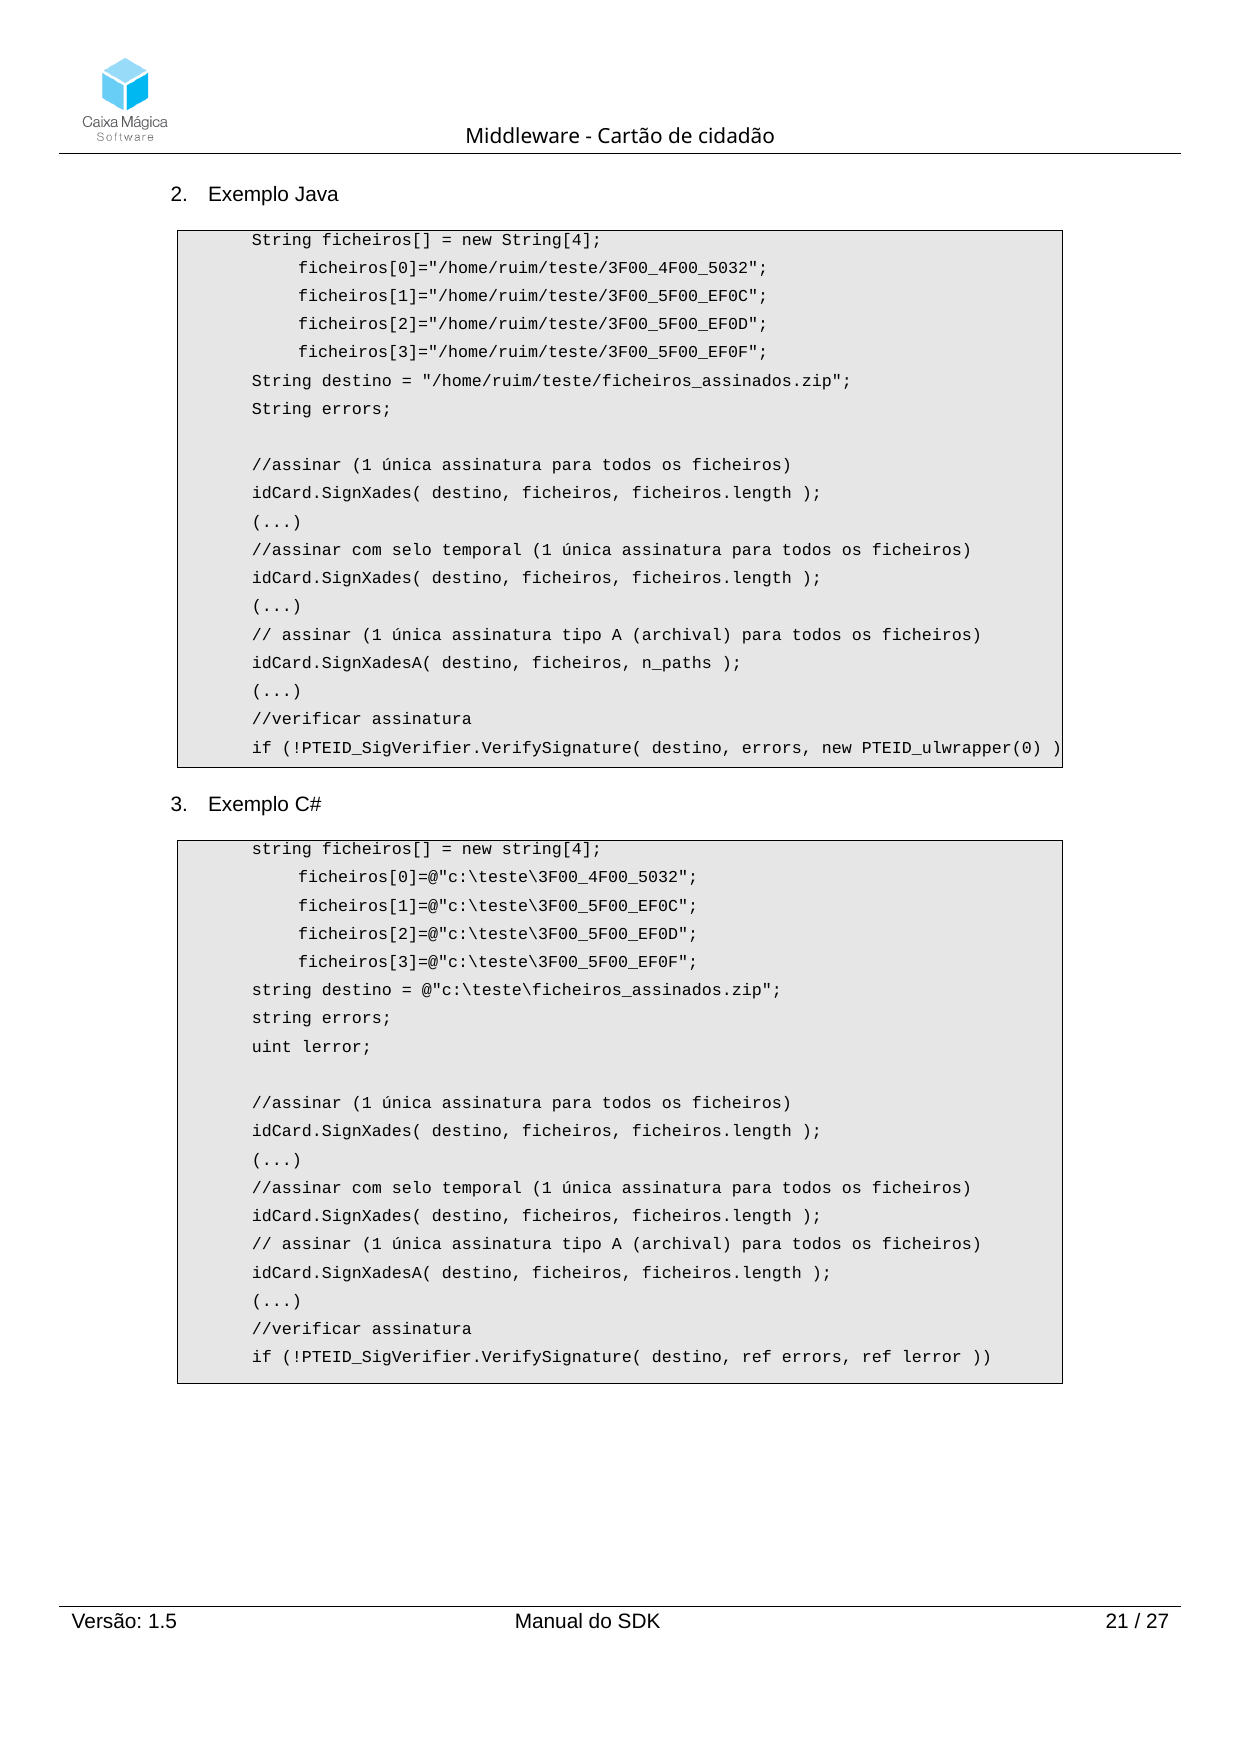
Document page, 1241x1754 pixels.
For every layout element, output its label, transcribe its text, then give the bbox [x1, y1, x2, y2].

list idCard.SignXades( destino, ficheiros, ficheiros.length ); [178, 485, 1062, 504]
list (...) [252, 683, 1062, 702]
text //assinar com selo temporal (1 única assinatura para todos os ficheiros) [252, 1179, 1062, 1198]
text string destino = @"c:\teste\ficheiros_assinados.zip"; [252, 982, 1062, 1001]
text idCard.SignXades( destino, ficheiros, ficheiros.length ); [178, 1123, 1062, 1142]
list ficheiros[0]="/home/ruim/teste/3F00_4F00_5032"; [178, 259, 1062, 278]
list ficheiros[2]="/home/ruim/teste/3F00_5F00_EF0D"; [178, 316, 1062, 334]
picture [81, 55, 170, 144]
text ficheiros[3]=@"c:\teste\3F00_5F00_EF0F"; [178, 954, 1062, 972]
list //assinar (1 única assinatura para todos os ficheiros) [252, 457, 1062, 476]
text //verificar assinatura [252, 1321, 1062, 1339]
list (...) [252, 598, 1062, 617]
list String errors; [252, 400, 1062, 419]
text uint lerror; [252, 1038, 1062, 1057]
text (...) [252, 1292, 1062, 1311]
list Exemplo C# [170, 218, 1181, 816]
text // assinar (1 única assinatura tipo A (archival) para todos os ficheiros) [252, 1236, 1062, 1255]
text //assinar (1 única assinatura para todos os ficheiros) [252, 1095, 1062, 1114]
text idCard.SignXades( destino, ficheiros, ficheiros.length ); [252, 1208, 1062, 1227]
list String ficheiros[] = new String[4]; [178, 231, 1062, 250]
list Exemplo Java [170, 182, 1181, 206]
text ficheiros[0]=@"c:\teste\3F00_4F00_5032"; [178, 869, 1062, 888]
list //assinar com selo temporal (1 única assinatura para todos os ficheiros) [252, 542, 1062, 560]
text string ficheiros[] = new string[4]; [178, 841, 1062, 859]
text ficheiros[1]=@"c:\teste\3F00_5F00_EF0C"; [178, 897, 1062, 916]
list idCard.SignXadesA( destino, ficheiros, n_paths ); [252, 654, 1062, 673]
list String destino = "/home/ruim/teste/ficheiros_assinados.zip"; [252, 372, 1062, 391]
text string errors; [252, 1010, 1062, 1029]
list (...) [252, 513, 1062, 532]
text idCard.SignXadesA( destino, ficheiros, ficheiros.length ); [252, 1264, 1062, 1283]
list //verificar assinatura [252, 711, 1062, 730]
list // assinar (1 única assinatura tipo A (archival) para todos os ficheiros) [252, 626, 1062, 645]
text (...) [252, 1151, 1062, 1170]
text ficheiros[2]=@"c:\teste\3F00_5F00_EF0D"; [178, 925, 1062, 944]
list ficheiros[1]="/home/ruim/teste/3F00_5F00_EF0C"; [178, 287, 1062, 306]
list idCard.SignXades( destino, ficheiros, ficheiros.length ); [252, 570, 1062, 589]
list ficheiros[3]="/home/ruim/teste/3F00_5F00_EF0F"; [178, 344, 1062, 363]
list if (!PTEID_SigVerifier.VerifySignature( destino, errors, new PTEID_ulwrapper(0) ) [252, 739, 1062, 758]
text if (!PTEID_SigVerifier.VerifySignature( destino, ref errors, ref lerror )) [252, 1349, 1062, 1368]
